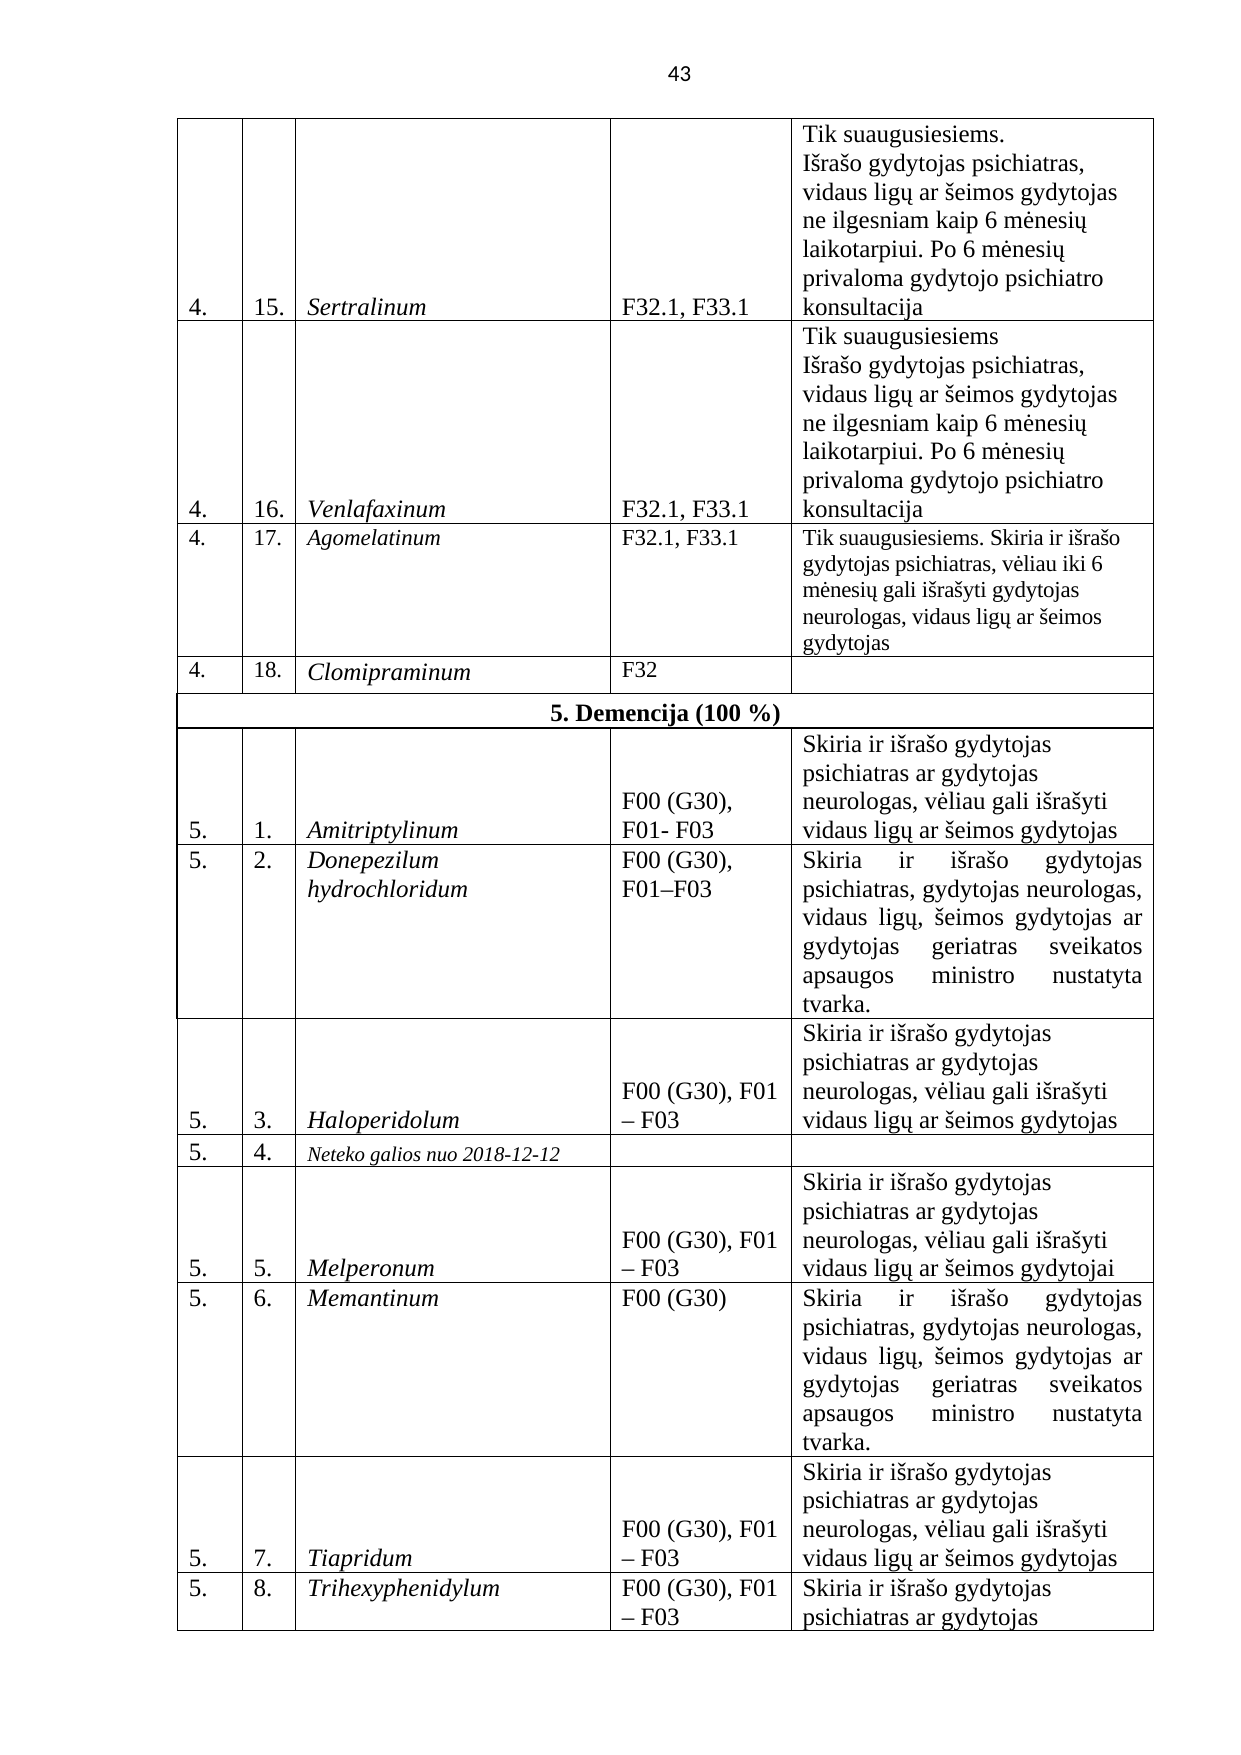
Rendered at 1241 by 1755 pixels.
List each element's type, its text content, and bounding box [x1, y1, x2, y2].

table_cell 15. [243, 119, 295, 320]
table_cell 5. [178, 845, 242, 1017]
table_cell Tiapridum [296, 1457, 610, 1572]
table_cell Haloperidolum [296, 1019, 610, 1133]
table_cell 5. [243, 1167, 295, 1282]
table_cell F00 (G30), F01–F03 [611, 845, 791, 1017]
table_cell 4. [178, 321, 242, 523]
table_cell [792, 657, 1153, 692]
table_cell [611, 1135, 791, 1166]
table_cell 16. [243, 321, 295, 523]
table_cell F00 (G30), F01 – F03 [611, 1573, 791, 1630]
table_cell F32.1, F33.1 [611, 524, 791, 656]
table_cell 5. [178, 1283, 242, 1456]
table_cell 5. [178, 1019, 242, 1133]
table_cell F00 (G30), F01 – F03 [611, 1457, 791, 1572]
table_cell F00 (G30), F01- F03 [611, 729, 791, 844]
table_cell 18. [243, 657, 295, 692]
table_cell Amitriptylinum [296, 729, 610, 844]
table_cell Venlafaxinum [296, 321, 610, 523]
table_cell Tik suaugusiesiems Išrašo gydytojas psichiatras, vidaus ligų ar šeimos gydytojas ne ilgesniam kaip 6 mėnesių laikotarpiui. Po 6 mėnesių privaloma gydytojo psichiatro konsultacija [792, 321, 1153, 523]
table_cell Skiria ir išrašo gydytojas psichiatras, gydytojas neurologas, vidaus ligų, šeimos gydytojas ar gydytojas geriatras sveikatos apsaugos ministro nustatyta tvarka. [792, 845, 1153, 1017]
table_cell 3. [243, 1019, 295, 1133]
table_cell Tik suaugusiesiems. Išrašo gydytojas psichiatras, vidaus ligų ar šeimos gydytojas ne ilgesniam kaip 6 mėnesių laikotarpiui. Po 6 mėnesių privaloma gydytojo psichiatro konsultacija [792, 119, 1153, 320]
table_cell Skiria ir išrašo gydytojas psichiatras ar gydytojas [792, 1573, 1153, 1630]
table_cell 4. [178, 524, 242, 656]
table_cell Skiria ir išrašo gydytojas psichiatras ar gydytojas neurologas, vėliau gali išrašyti vidaus ligų ar šeimos gydytojas [792, 1457, 1153, 1572]
table_cell Skiria ir išrašo gydytojas psichiatras ar gydytojas neurologas, vėliau gali išrašyti vidaus ligų ar šeimos gydytojas [792, 729, 1153, 844]
table_cell Skiria ir išrašo gydytojas psichiatras ar gydytojas neurologas, vėliau gali išrašyti vidaus ligų ar šeimos gydytojai [792, 1167, 1153, 1282]
table_cell 4. [243, 1135, 295, 1166]
table_cell 17. [243, 524, 295, 656]
table_cell Skiria ir išrašo gydytojas psichiatras, gydytojas neurologas, vidaus ligų, šeimos gydytojas ar gydytojas geriatras sveikatos apsaugos ministro nustatyta tvarka. [792, 1283, 1153, 1456]
table_cell Memantinum [296, 1283, 610, 1456]
table_cell Sertralinum [296, 119, 610, 320]
table_cell 5. [178, 1167, 242, 1282]
table_cell Skiria ir išrašo gydytojas psichiatras ar gydytojas neurologas, vėliau gali išrašyti vidaus ligų ar šeimos gydytojas [792, 1019, 1153, 1133]
table_cell 7. [243, 1457, 295, 1572]
table_cell F32 [611, 657, 791, 692]
table_cell Tik suaugusiesiems. Skiria ir išrašo gydytojas psichiatras, vėliau iki 6 mėnesių gali išrašyti gydytojas neurologas, vidaus ligų ar šeimos gydytojas [792, 524, 1153, 656]
table_cell 5. [178, 729, 242, 844]
table_cell 8. [243, 1573, 295, 1630]
table_cell 6. [243, 1283, 295, 1456]
table_cell 1. [243, 729, 295, 844]
table_cell Melperonum [296, 1167, 610, 1282]
table_cell 4. [178, 119, 242, 320]
table_cell Agomelatinum [296, 524, 610, 656]
table_cell 5. [178, 1457, 242, 1572]
table_cell Trihexyphenidylum [296, 1573, 610, 1630]
table_cell F00 (G30), F01 – F03 [611, 1019, 791, 1133]
table_cell F00 (G30) [611, 1283, 791, 1456]
table_cell Donepezilum hydrochloridum [296, 845, 610, 1017]
table_cell 5. [178, 1573, 242, 1630]
table_cell 2. [243, 845, 295, 1017]
table_cell [792, 1135, 1153, 1166]
table_cell F32.1, F33.1 [611, 321, 791, 523]
table_cell F32.1, F33.1 [611, 119, 791, 320]
table_cell Neteko galios nuo 2018-12-12 [296, 1135, 610, 1166]
table_cell F00 (G30), F01 – F03 [611, 1167, 791, 1282]
table_cell 4. [178, 657, 242, 692]
table_cell 5. [178, 1135, 242, 1166]
table_cell 5. Demencija (100 %) [178, 694, 1153, 727]
table_cell Clomipraminum [296, 657, 610, 692]
